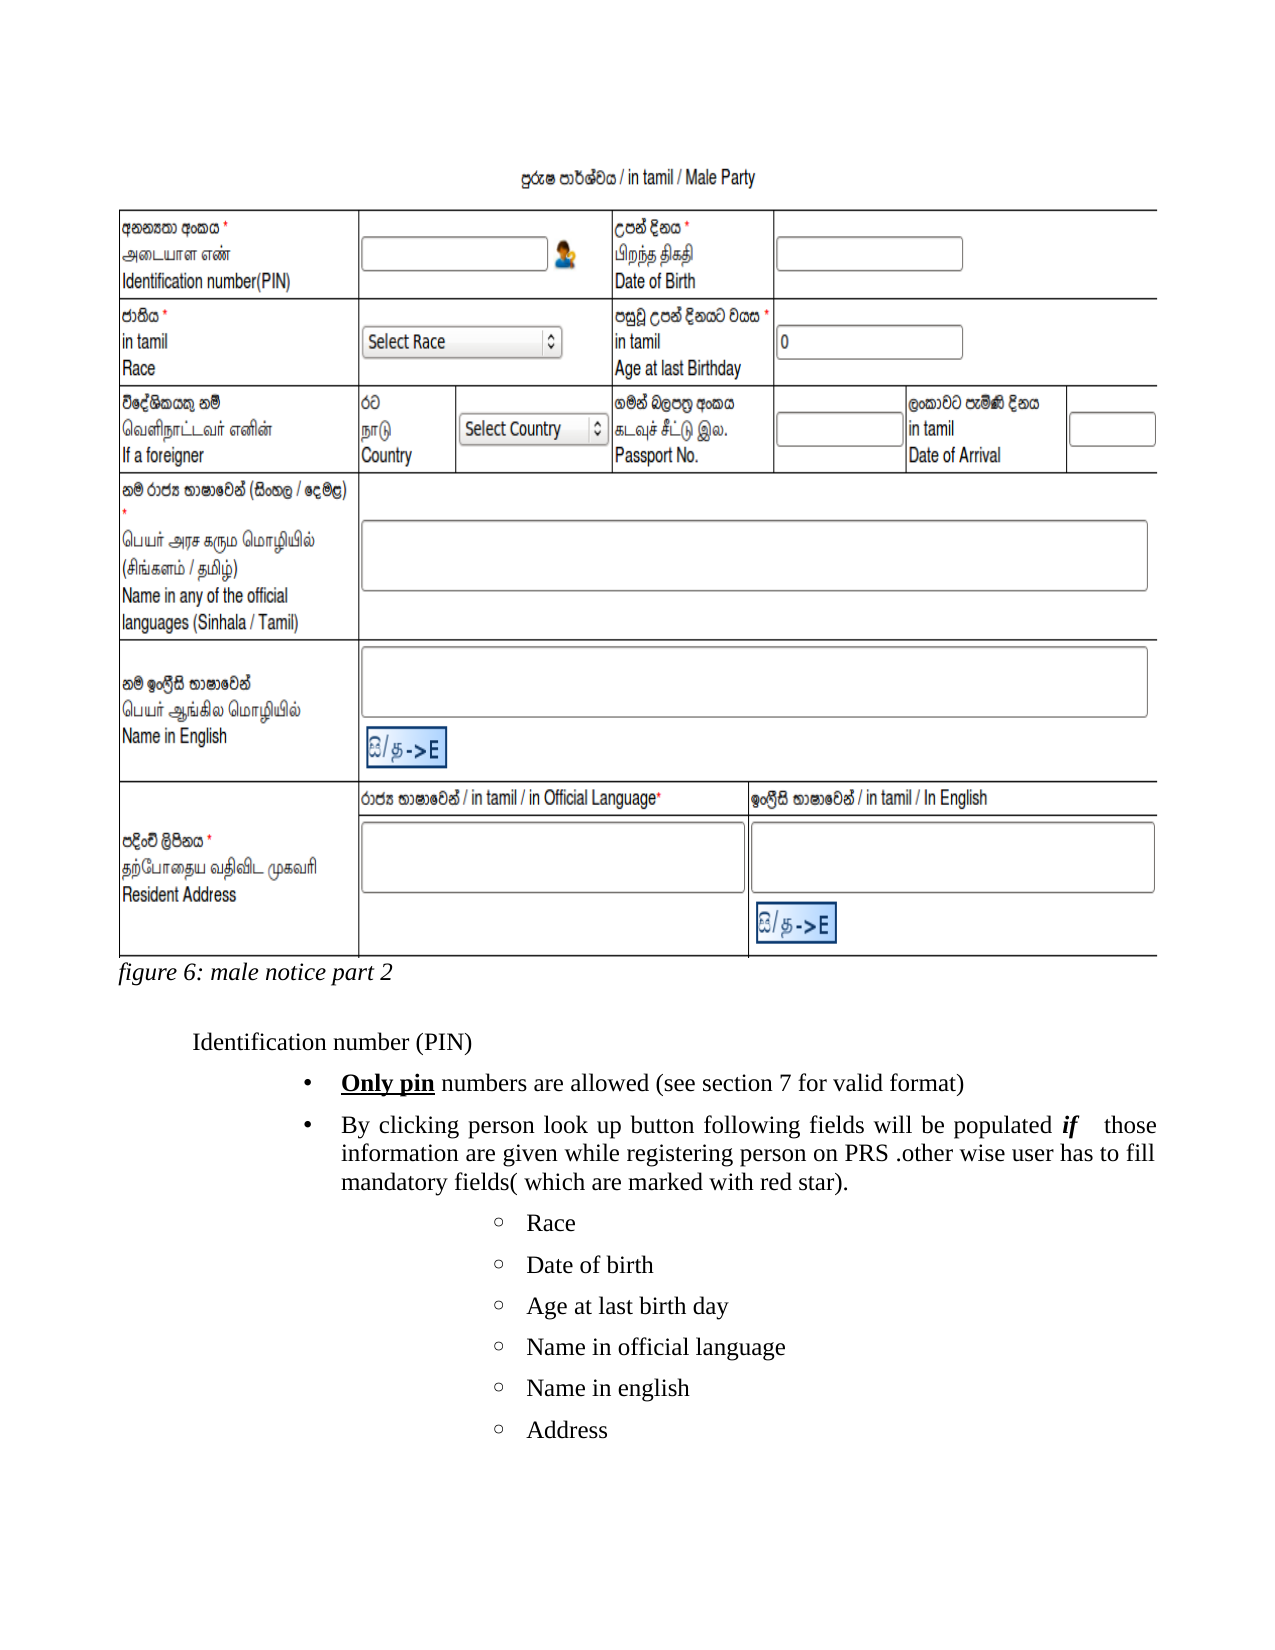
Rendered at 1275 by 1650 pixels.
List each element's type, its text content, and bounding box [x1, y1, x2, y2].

list Race [488, 1208, 1157, 1237]
list Only pin numbers are allowed (see section 7 for valid format) [303, 1068, 1157, 1097]
list Age at last birth day [488, 1291, 1157, 1320]
list Date of birth [488, 1250, 1157, 1278]
text figure 6: male notice part 2 [118, 958, 1157, 986]
list Address [488, 1415, 1157, 1443]
picture [118, 141, 1158, 958]
list By clicking person look up button following fields will be populated if those information are given while registering person on PRS .other wise user has to fill mandatory fields( which are marked with red star). [303, 1110, 1157, 1196]
list Name in official language [488, 1332, 1157, 1361]
list Name in english [488, 1373, 1157, 1402]
text Identification number (PIN) [118, 1027, 1157, 1056]
